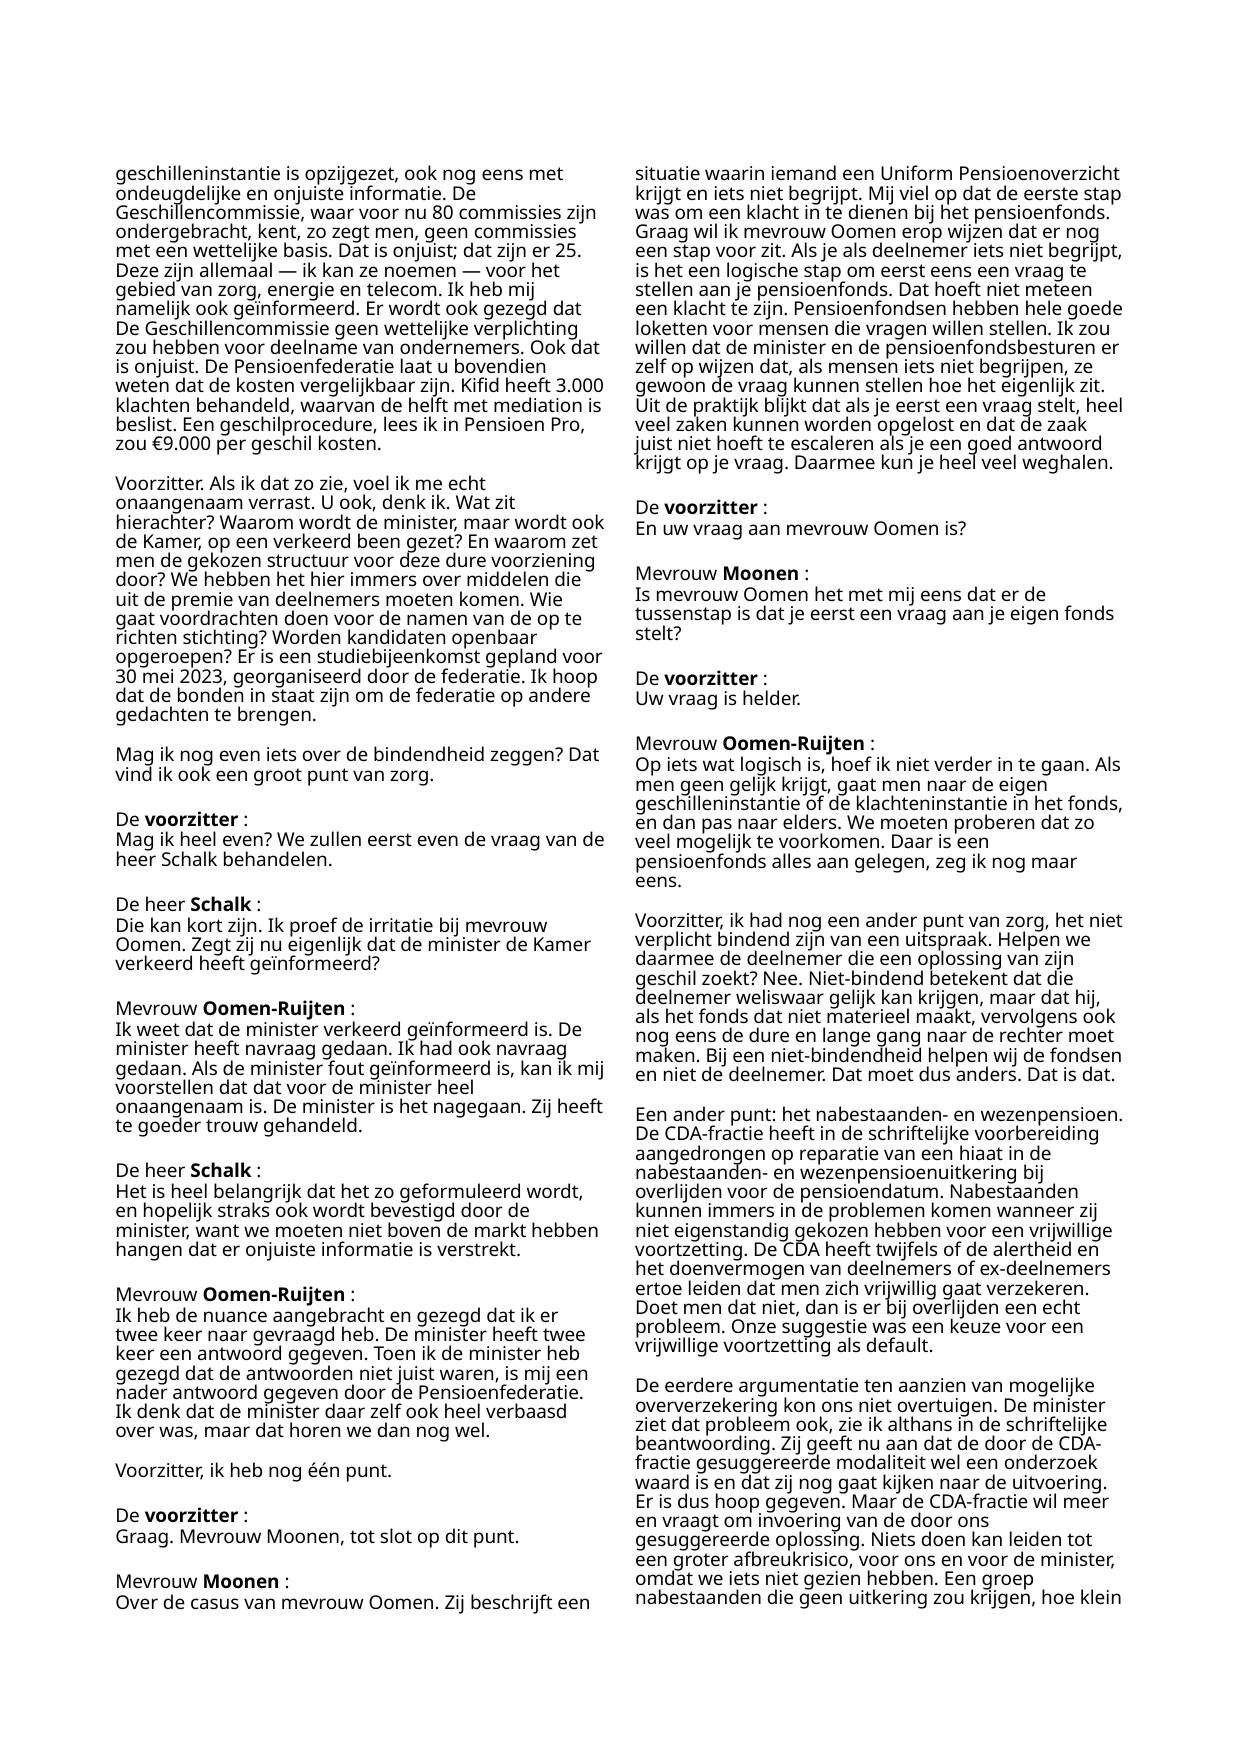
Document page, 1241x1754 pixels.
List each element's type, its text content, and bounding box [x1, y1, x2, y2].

text De eerdere argumentatie ten aanzien van mogelijke oververzekering kon ons niet overtuigen. De minister ziet dat probleem ook, zie ik althans in de schriftelijke beantwoording. Zij geeft nu aan dat de door de CDA-fractie gesuggereerde modaliteit wel een onderzoek waard is en dat zij nog gaat kijken naar de uitvoering. Er is dus hoop gegeven. Maar de CDA-fractie wil meer en vraagt om invoering van de door ons gesuggereerde oplossing. Niets doen kan leiden tot een groter afbreukrisico, voor ons en voor de minister, omdat we iets niet gezien hebben. Een groep nabestaanden die geen uitkering zou krijgen, hoe klein [635, 1377, 1125, 1608]
text De voorzitter : [115, 1502, 605, 1528]
text Mevrouw Moonen : [115, 1568, 605, 1594]
text Ik heb de nuance aangebracht en gezegd dat ik er twee keer naar gevraagd heb. De minister heeft twee keer een antwoord gegeven. Toen ik de minister heb gezegd dat de antwoorden niet juist waren, is mij een nader antwoord gegeven door de Pensioenfederatie. Ik denk dat de minister daar zelf ook heel verbaasd over was, maar dat horen we dan nog wel. [115, 1307, 605, 1442]
text Voorzitter, ik had nog een ander punt van zorg, het niet verplicht bindend zijn van een uitspraak. Helpen we daarmee de deelnemer die een oplossing van zijn geschil zoekt? Nee. Niet-bindend betekent dat die deelnemer weliswaar gelijk kan krijgen, maar dat hij, als het fonds dat niet materieel maakt, vervolgens ook nog eens de dure en lange gang naar de rechter moet maken. Bij een niet-bindendheid helpen wij de fondsen en niet de deelnemer. Dat moet dus anders. Dat is dat. [635, 912, 1125, 1085]
text De heer Schalk : [115, 1157, 605, 1183]
text Mevrouw Oomen-Ruijten : [115, 1281, 605, 1307]
text Is mevrouw Oomen het met mij eens dat er de tussenstap is dat je eerst een vraag aan je eigen fonds stelt? [635, 586, 1125, 644]
text De heer Schalk : [115, 891, 605, 917]
text Over de casus van mevrouw Oomen. Zij beschrijft een [115, 1594, 605, 1613]
text Graag. Mevrouw Moonen, tot slot op dit punt. [115, 1528, 605, 1547]
text Ik weet dat de minister verkeerd geïnformeerd is. De minister heeft navraag gedaan. Ik had ook navraag gedaan. Als de minister fout geïnformeerd is, kan ik mij voorstellen dat dat voor de minister heel onaangenaam is. De minister is het nagegaan. Zij heeft te goeder trouw gehandeld. [115, 1021, 605, 1137]
text Mag ik heel even? We zullen eerst even de vraag van de heer Schalk behandelen. [115, 831, 605, 870]
text Mevrouw Moonen : [635, 560, 1125, 586]
text Mevrouw Oomen-Ruijten : [635, 731, 1125, 756]
text situatie waarin iemand een Uniform Pensioenoverzicht krijgt en iets niet begrijpt. Mij viel op dat de eerste stap was om een klacht in te dienen bij het pensioenfonds. Graag wil ik mevrouw Oomen erop wijzen dat er nog een stap voor zit. Als je als deelnemer iets niet begrijpt, is het een logische stap om eerst eens een vraag te stellen aan je pensioenfonds. Dat hoeft niet meteen een klacht te zijn. Pensioenfondsen hebben hele goede loketten voor mensen die vragen willen stellen. Ik zou willen dat de minister en de pensioenfondsbesturen er zelf op wijzen dat, als mensen iets niet begrijpen, ze gewoon de vraag kunnen stellen hoe het eigenlijk zit. Uit de praktijk blijkt dat als je eerst een vraag stelt, heel veel zaken kunnen worden opgelost en dat de zaak juist niet hoeft te escaleren als je een goed antwoord krijgt op je vraag. Daarmee kun je heel veel weghalen. [635, 165, 1125, 474]
text De voorzitter : [635, 665, 1125, 690]
text Uw vraag is helder. [635, 690, 1125, 710]
text De voorzitter : [115, 806, 605, 831]
text De voorzitter : [635, 494, 1125, 520]
text Voorzitter, ik heb nog één punt. [115, 1462, 605, 1482]
text Mevrouw Oomen-Ruijten : [115, 995, 605, 1021]
text Het is heel belangrijk dat het zo geformuleerd wordt, en hopelijk straks ook wordt bevestigd door de minister, want we moeten niet boven de markt hebben hangen dat er onjuiste informatie is verstrekt. [115, 1183, 605, 1260]
text En uw vraag aan mevrouw Oomen is? [635, 520, 1125, 539]
text Mag ik nog even iets over de bindendheid zeggen? Dat vind ik ook een groot punt van zorg. [115, 746, 605, 785]
text Op iets wat logisch is, hoef ik niet verder in te gaan. Als men geen gelijk krijgt, gaat men naar de eigen geschilleninstantie of de klachteninstantie in het fonds, en dan pas naar elders. We moeten proberen dat zo veel mogelijk te voorkomen. Daar is een pensioenfonds alles aan gelegen, zeg ik nog maar eens. [635, 756, 1125, 891]
text Voorzitter. Als ik dat zo zie, voel ik me echt onaangenaam verrast. U ook, denk ik. Wat zit hierachter? Waarom wordt de minister, maar wordt ook de Kamer, op een verkeerd been gezet? En waarom zet men de gekozen structuur voor deze dure voorziening door? We hebben het hier immers over middelen die uit de premie van deelnemers moeten komen. Wie gaat voordrachten doen voor de namen van de op te richten stichting? Worden kandidaten openbaar opgeroepen? Er is een studiebijeenkomst gepland voor 30 mei 2023, georganiseerd door de federatie. Ik hoop dat de bonden in staat zijn om de federatie op andere gedachten te brengen. [115, 475, 605, 726]
text geschilleninstantie is opzijgezet, ook nog eens met ondeugdelijke en onjuiste informatie. De Geschillencommissie, waar voor nu 80 commissies zijn ondergebracht, kent, zo zegt men, geen commissies met een wettelijke basis. Dat is onjuist; dat zijn er 25. Deze zijn allemaal — ik kan ze noemen — voor het gebied van zorg, energie en telecom. Ik heb mij namelijk ook geïnformeerd. Er wordt ook gezegd dat De Geschillencommissie geen wettelijke verplichting zou hebben voor deelname van ondernemers. Ook dat is onjuist. De Pensioenfederatie laat u bovendien weten dat de kosten vergelijkbaar zijn. Kifid heeft 3.000 klachten behandeld, waarvan de helft met mediation is beslist. Een geschilprocedure, lees ik in Pensioen Pro, zou €9.000 per geschil kosten. [115, 165, 605, 454]
text Die kan kort zijn. Ik proef de irritatie bij mevrouw Oomen. Zegt zij nu eigenlijk dat de minister de Kamer verkeerd heeft geïnformeerd? [115, 917, 605, 974]
text Een ander punt: het nabestaanden- en wezenpensioen. De CDA-fractie heeft in de schriftelijke voorbereiding aangedrongen op reparatie van een hiaat in de nabestaanden- en wezenpensioenuitkering bij overlijden voor de pensioendatum. Nabestaanden kunnen immers in de problemen komen wanneer zij niet eigenstandig gekozen hebben voor een vrijwillige voortzetting. De CDA heeft twijfels of de alertheid en het doenvermogen van deelnemers of ex-deelnemers ertoe leiden dat men zich vrijwillig gaat verzekeren. Doet men dat niet, dan is er bij overlijden een echt probleem. Onze suggestie was een keuze voor een vrijwillige voortzetting als default. [635, 1106, 1125, 1357]
